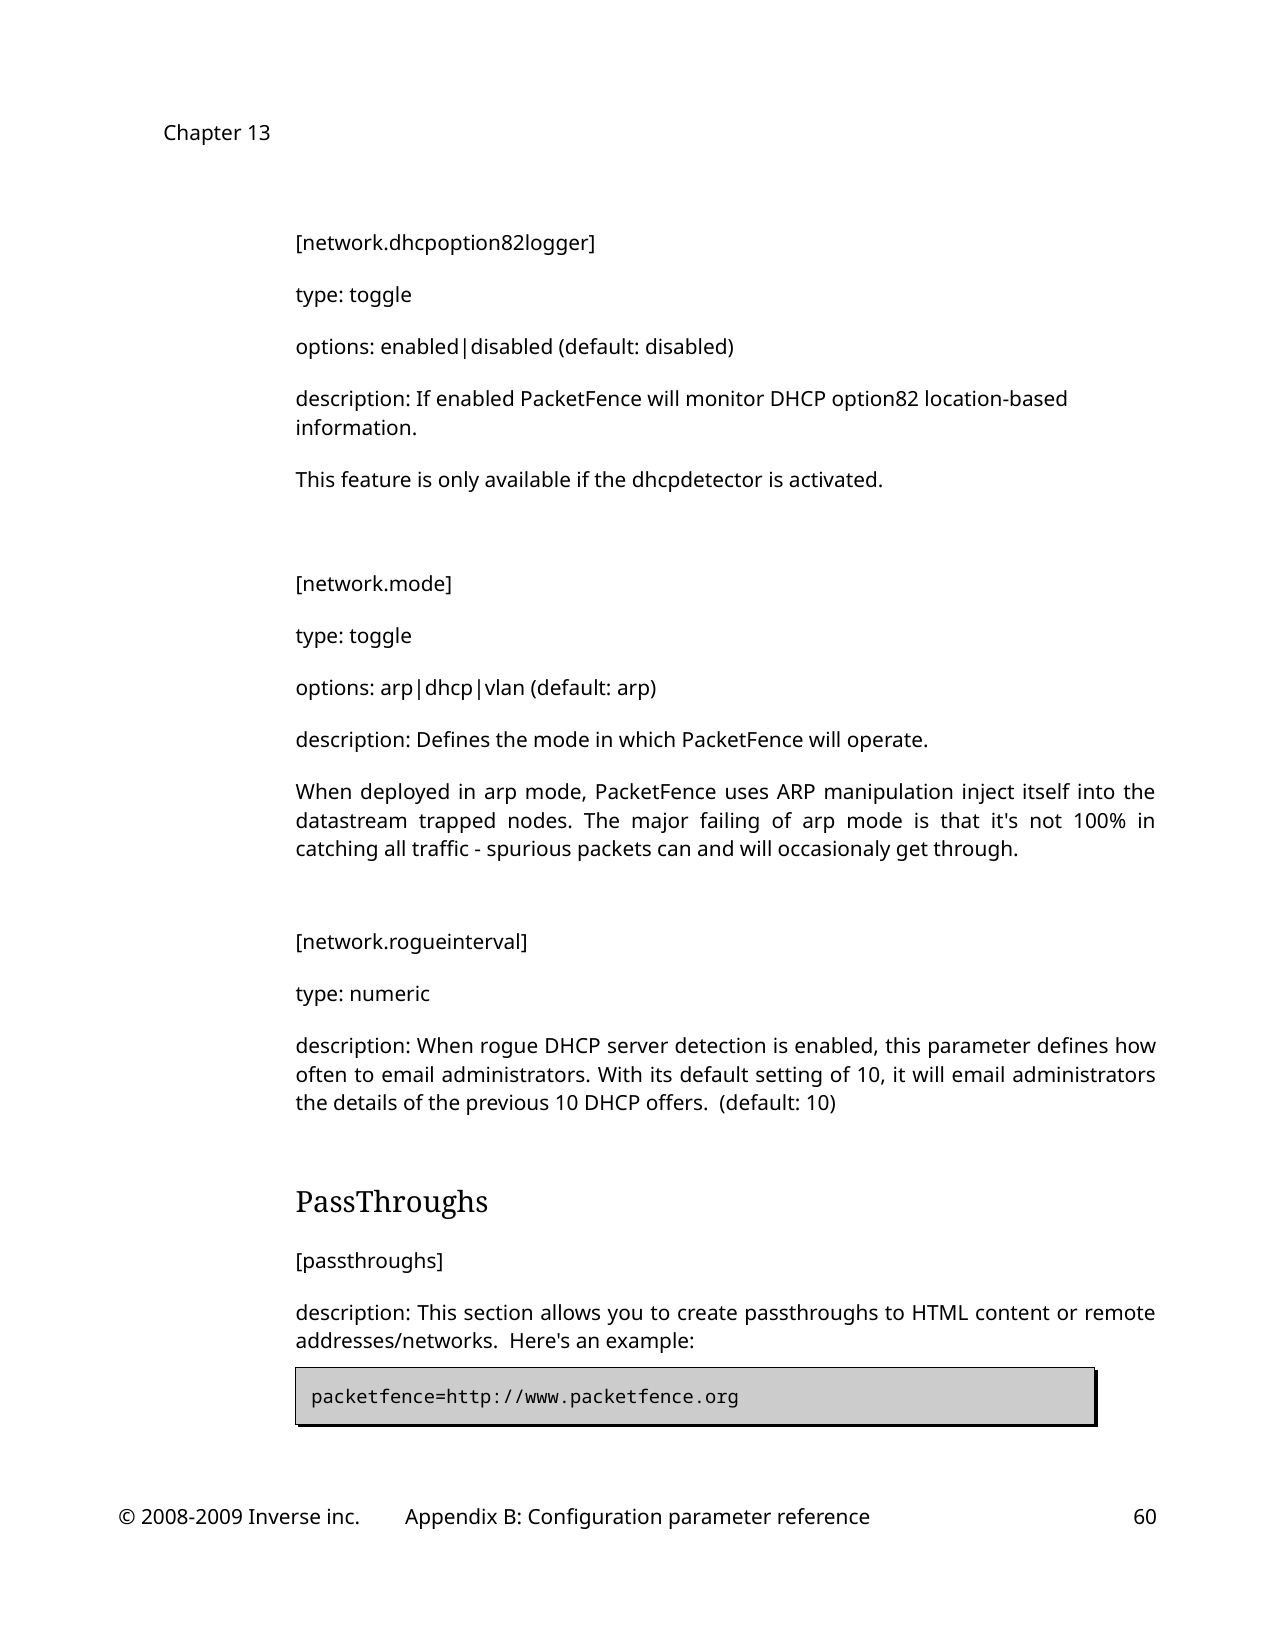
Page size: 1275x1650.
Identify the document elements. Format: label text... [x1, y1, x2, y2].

text [network.mode] [295, 569, 1157, 597]
text description: This section allows you to create passthroughs to HTML content or remote addresses/networks. Here's an example: [295, 1298, 1157, 1355]
text options: arp|dhcp|vlan (default: arp) [295, 673, 1157, 702]
subtitle PassThroughs [295, 1181, 1157, 1221]
text This feature is only available if the dhcpdetector is activated. [295, 465, 1157, 493]
text [network.dhcpoption82logger] [295, 228, 1157, 257]
text packetfence=http://www.packetfence.org [296, 1368, 1094, 1424]
text options: enabled|disabled (default: disabled) [295, 332, 1157, 361]
text type: toggle [295, 280, 1157, 309]
text [passthroughs] [295, 1246, 1157, 1274]
text When deployed in arp mode, PacketFence uses ARP manipulation inject itself into the datastream trapped nodes. The major failing of arp mode is that it's not 100% in catching all traffic - spurious packets can and will occasionaly get through. [295, 777, 1157, 863]
text type: numeric [295, 979, 1157, 1008]
text [network.rogueinterval] [295, 927, 1157, 956]
text description: If enabled PacketFence will monitor DHCP option82 location-based information. [295, 384, 1157, 441]
text description: When rogue DHCP server detection is enabled, this parameter defines how often to email administrators. With its default setting of 10, it will email administrators the details of the previous 10 DHCP offers. (default: 10) [295, 1031, 1157, 1117]
text type: toggle [295, 621, 1157, 649]
text description: Defines the mode in which PacketFence will operate. [295, 725, 1157, 754]
